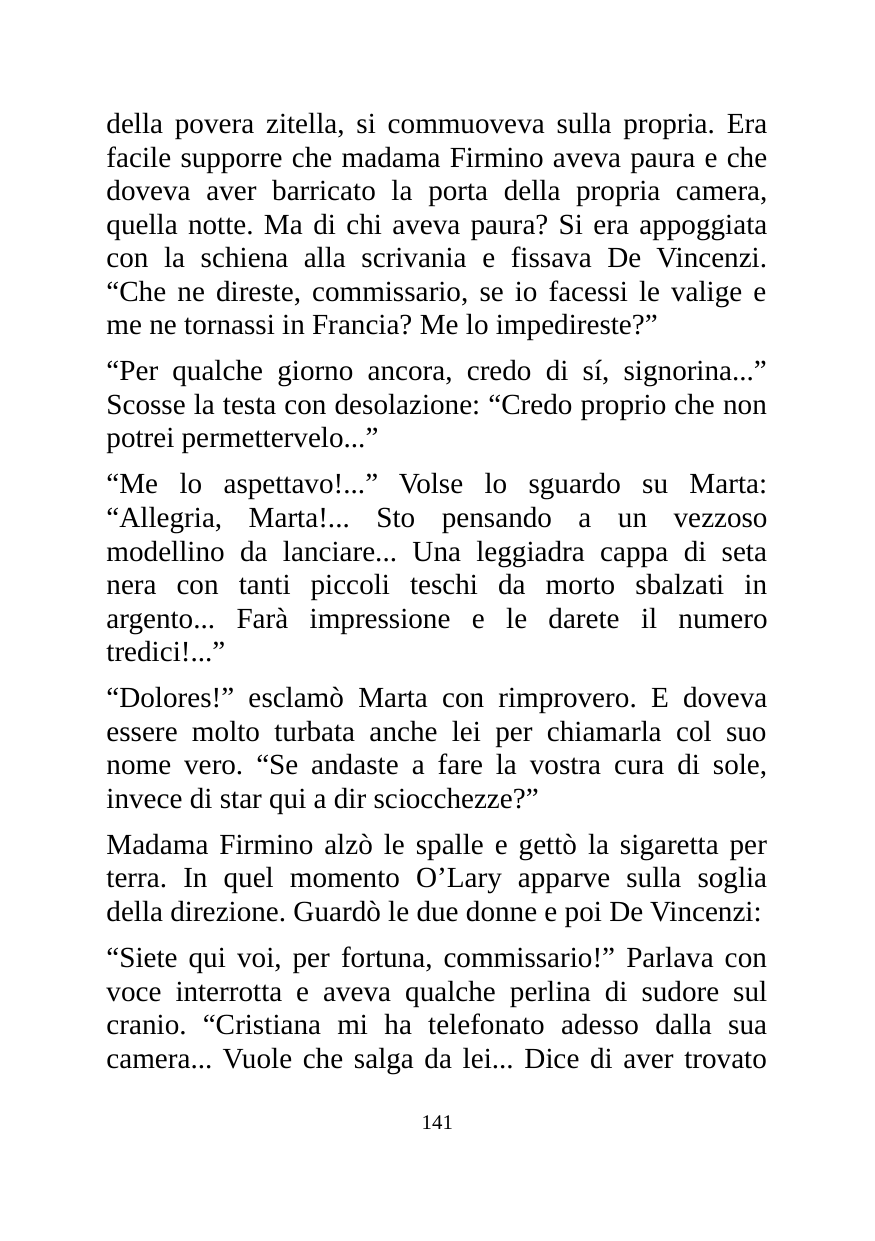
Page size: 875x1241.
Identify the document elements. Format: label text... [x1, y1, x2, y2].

text della povera zitella, si commuoveva sulla propria. Era facile supporre che madama Firmino aveva paura e che doveva aver barricato la porta della propria camera, quella notte. Ma di chi aveva paura? Si era appoggiata con la schiena alla scrivania e fissava De Vincenzi. “Che ne direste, commissario, se io facessi le valige e me ne tornassi in Francia? Me lo impedireste?” [106, 106, 768, 341]
text “Per qualche giorno ancora, credo di sí, signorina...” Scosse la testa con desolazione: “Credo proprio che non potrei permettervelo...” [106, 353, 768, 454]
text Madama Firmino alzò le spalle e gettò la sigaretta per terra. In quel momento O’Lary apparve sulla soglia della direzione. Guardò le due donne e poi De Vincenzi: [106, 827, 768, 928]
text “Dolores!” esclamò Marta con rimprovero. E doveva essere molto turbata anche lei per chiamarla col suo nome vero. “Se andaste a fare la vostra cura di sole, invece di star qui a dir sciocchezze?” [106, 680, 768, 814]
text “Siete qui voi, per fortuna, commissario!” Parlava con voce interrotta e aveva qualche perlina di sudore sul cranio. “Cristiana mi ha telefonato adesso dalla sua camera... Vuole che salga da lei... Dice di aver trovato [106, 940, 768, 1074]
text “Me lo aspettavo!...” Volse lo sguardo su Marta: “Allegria, Marta!... Sto pensando a un vezzoso modellino da lanciare... Una leggiadra cappa di seta nera con tanti piccoli teschi da morto sbalzati in argento... Farà impressione e le darete il numero tredici!...” [106, 467, 768, 668]
